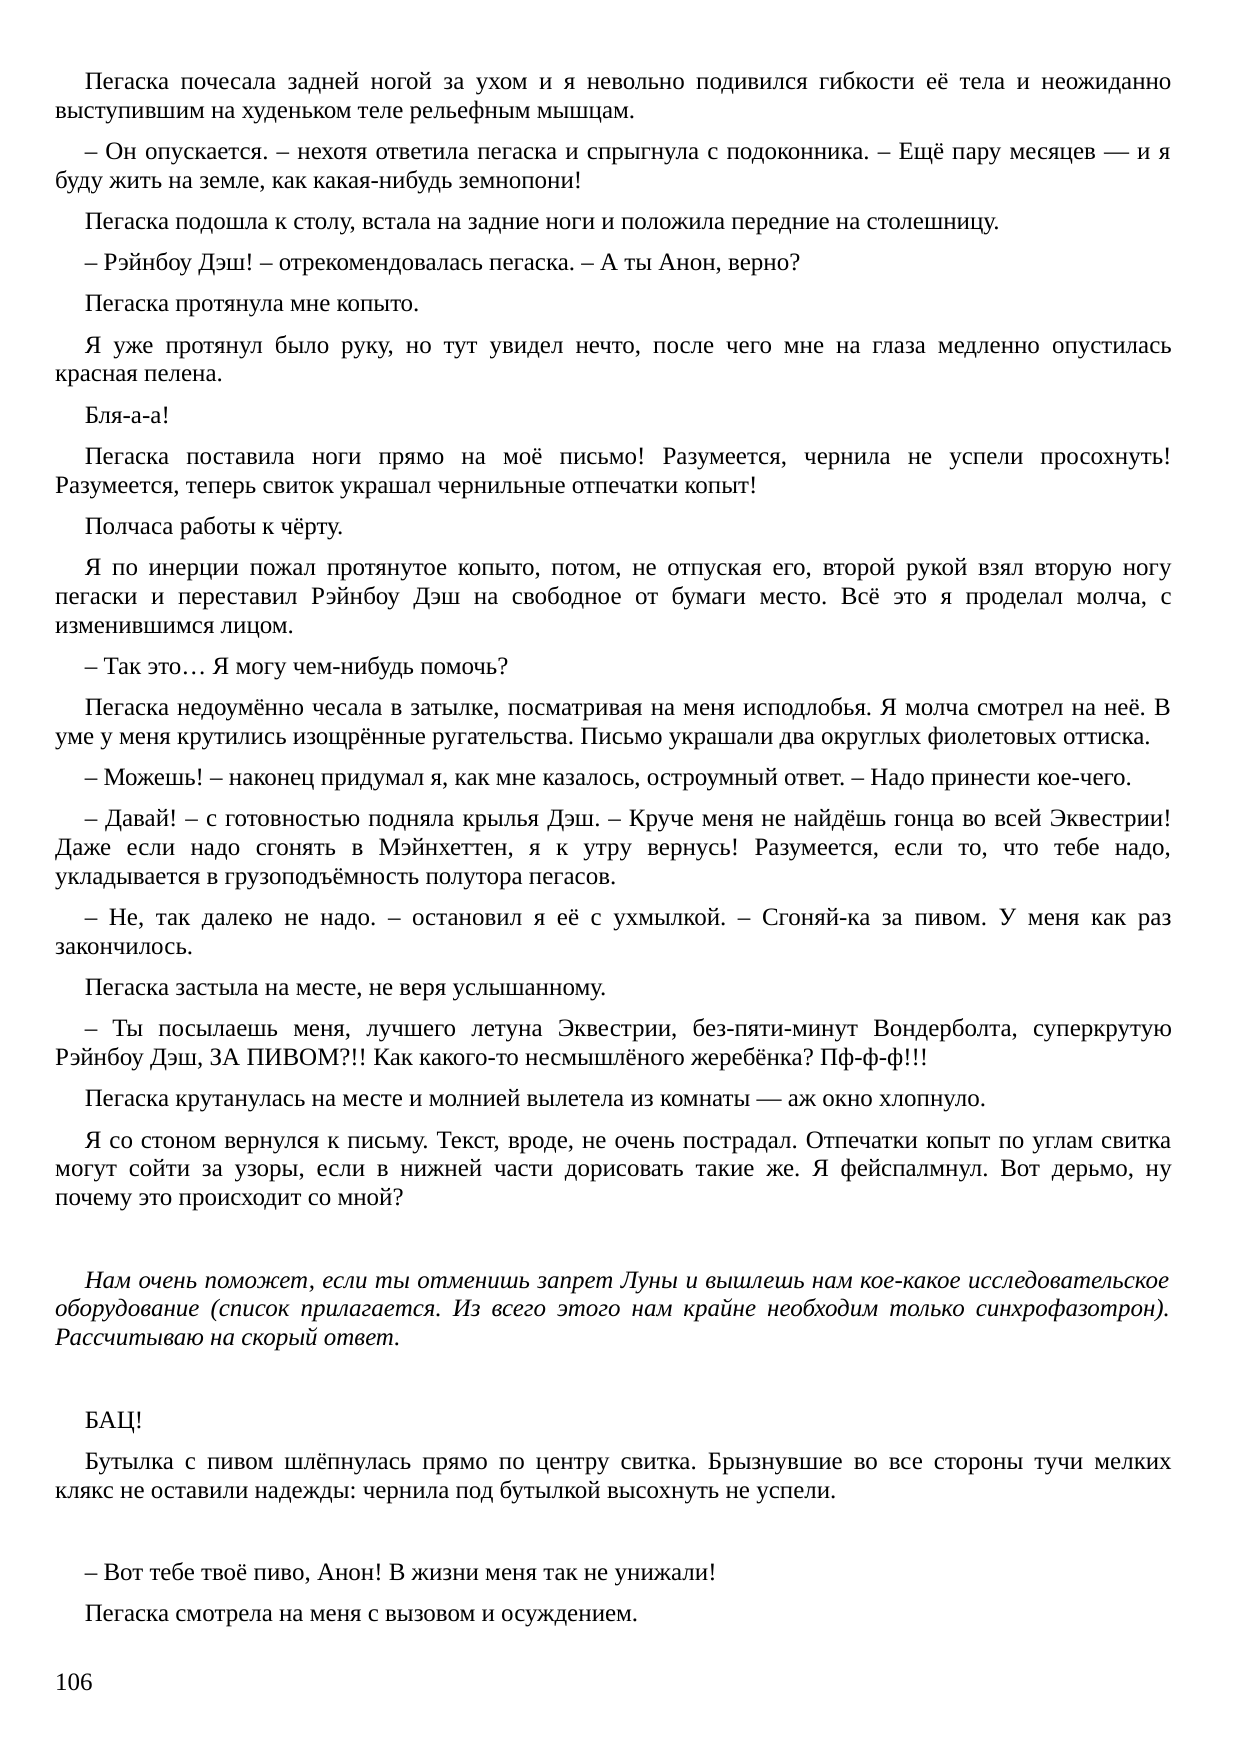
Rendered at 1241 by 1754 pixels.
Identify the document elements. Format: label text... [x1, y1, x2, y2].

text – Он опускается. – нехотя ответила пегаска и спрыгнула с подоконника. – Ещё пару месяцев — и я буду жить на земле, как какая-нибудь земнопони! [55, 136, 1173, 193]
text Бля-а-а! [55, 400, 1173, 428]
text Пегаска поставила ноги прямо на моё письмо! Разумеется, чернила не успели просохнуть! Разумеется, теперь свиток украшал чернильные отпечатки копыт! [55, 441, 1173, 498]
text БАЦ! [55, 1405, 1173, 1433]
text Пегаска смотрела на меня с вызовом и осуждением. [55, 1598, 1173, 1627]
text – Вот тебе твоё пиво, Анон! В жизни меня так не унижали! [55, 1557, 1173, 1586]
text Нам очень поможет, если ты отменишь запрет Луны и вышлешь нам кое-какое исследовательское оборудование (список прилагается. Из всего этого нам крайне необходим только синхрофазотрон). Рассчитываю на скорый ответ. [55, 1265, 1173, 1351]
text Я со стоном вернулся к письму. Текст, вроде, не очень пострадал. Отпечатки копыт по углам свитка могут сойти за узоры, если в нижней части дорисовать такие же. Я фейспалмнул. Вот дерьмо, ну почему это происходит со мной? [55, 1125, 1173, 1211]
text Бутылка с пивом шлёпнулась прямо по центру свитка. Брызнувшие во все стороны тучи мелких клякс не оставили надежды: чернила под бутылкой высохнуть не успели. [55, 1446, 1173, 1503]
text Пегаска почесала задней ногой за ухом и я невольно подивился гибкости её тела и неожиданно выступившим на худеньком теле рельефным мышцам. [55, 66, 1173, 123]
text – Рэйнбоу Дэш! – отрекомендовалась пегаска. – А ты Анон, верно? [55, 247, 1173, 276]
text Пегаска подошла к столу, встала на задние ноги и положила передние на столешницу. [55, 206, 1173, 235]
text Пегаска недоумённо чесала в затылке, посматривая на меня исподлобья. Я молча смотрел на неё. В уме у меня крутились изощрённые ругательства. Письмо украшали два округлых фиолетовых оттиска. [55, 692, 1173, 750]
text Пегаска протянула мне копыто. [55, 288, 1173, 317]
text Полчаса работы к чёрту. [55, 511, 1173, 540]
text – Так это… Я могу чем-нибудь помочь? [55, 651, 1173, 680]
text – Не, так далеко не надо. – остановил я её с ухмылкой. – Сгоняй-ка за пивом. У меня как раз закончилось. [55, 902, 1173, 960]
text – Давай! – с готовностью подняла крылья Дэш. – Круче меня не найдёшь гонца во всей Эквестрии! Даже если надо сгонять в Мэйнхеттен, я к утру вернусь! Разумеется, если то, что тебе надо, укладывается в грузоподъёмность полутора пегасов. [55, 803, 1173, 890]
text Пегаска застыла на месте, не веря услышанному. [55, 972, 1173, 1001]
text – Ты посылаешь меня, лучшего летуна Эквестрии, без-пяти-минут Вондерболта, суперкрутую Рэйнбоу Дэш, ЗА ПИВОМ?!! Как какого-то несмышлёного жеребёнка? Пф-ф-ф!!! [55, 1013, 1173, 1071]
text Я уже протянул было руку, но тут увидел нечто, после чего мне на глаза медленно опустилась красная пелена. [55, 330, 1173, 387]
text – Можешь! – наконец придумал я, как мне казалось, остроумный ответ. – Надо принести кое-чего. [55, 762, 1173, 791]
text Пегаска крутанулась на месте и молнией вылетела из комнаты — аж окно хлопнуло. [55, 1083, 1173, 1112]
text Я по инерции пожал протянутое копыто, потом, не отпуская его, второй рукой взял вторую ногу пегаски и переставил Рэйнбоу Дэш на свободное от бумаги место. Всё это я проделал молча, с изменившимся лицом. [55, 552, 1173, 638]
